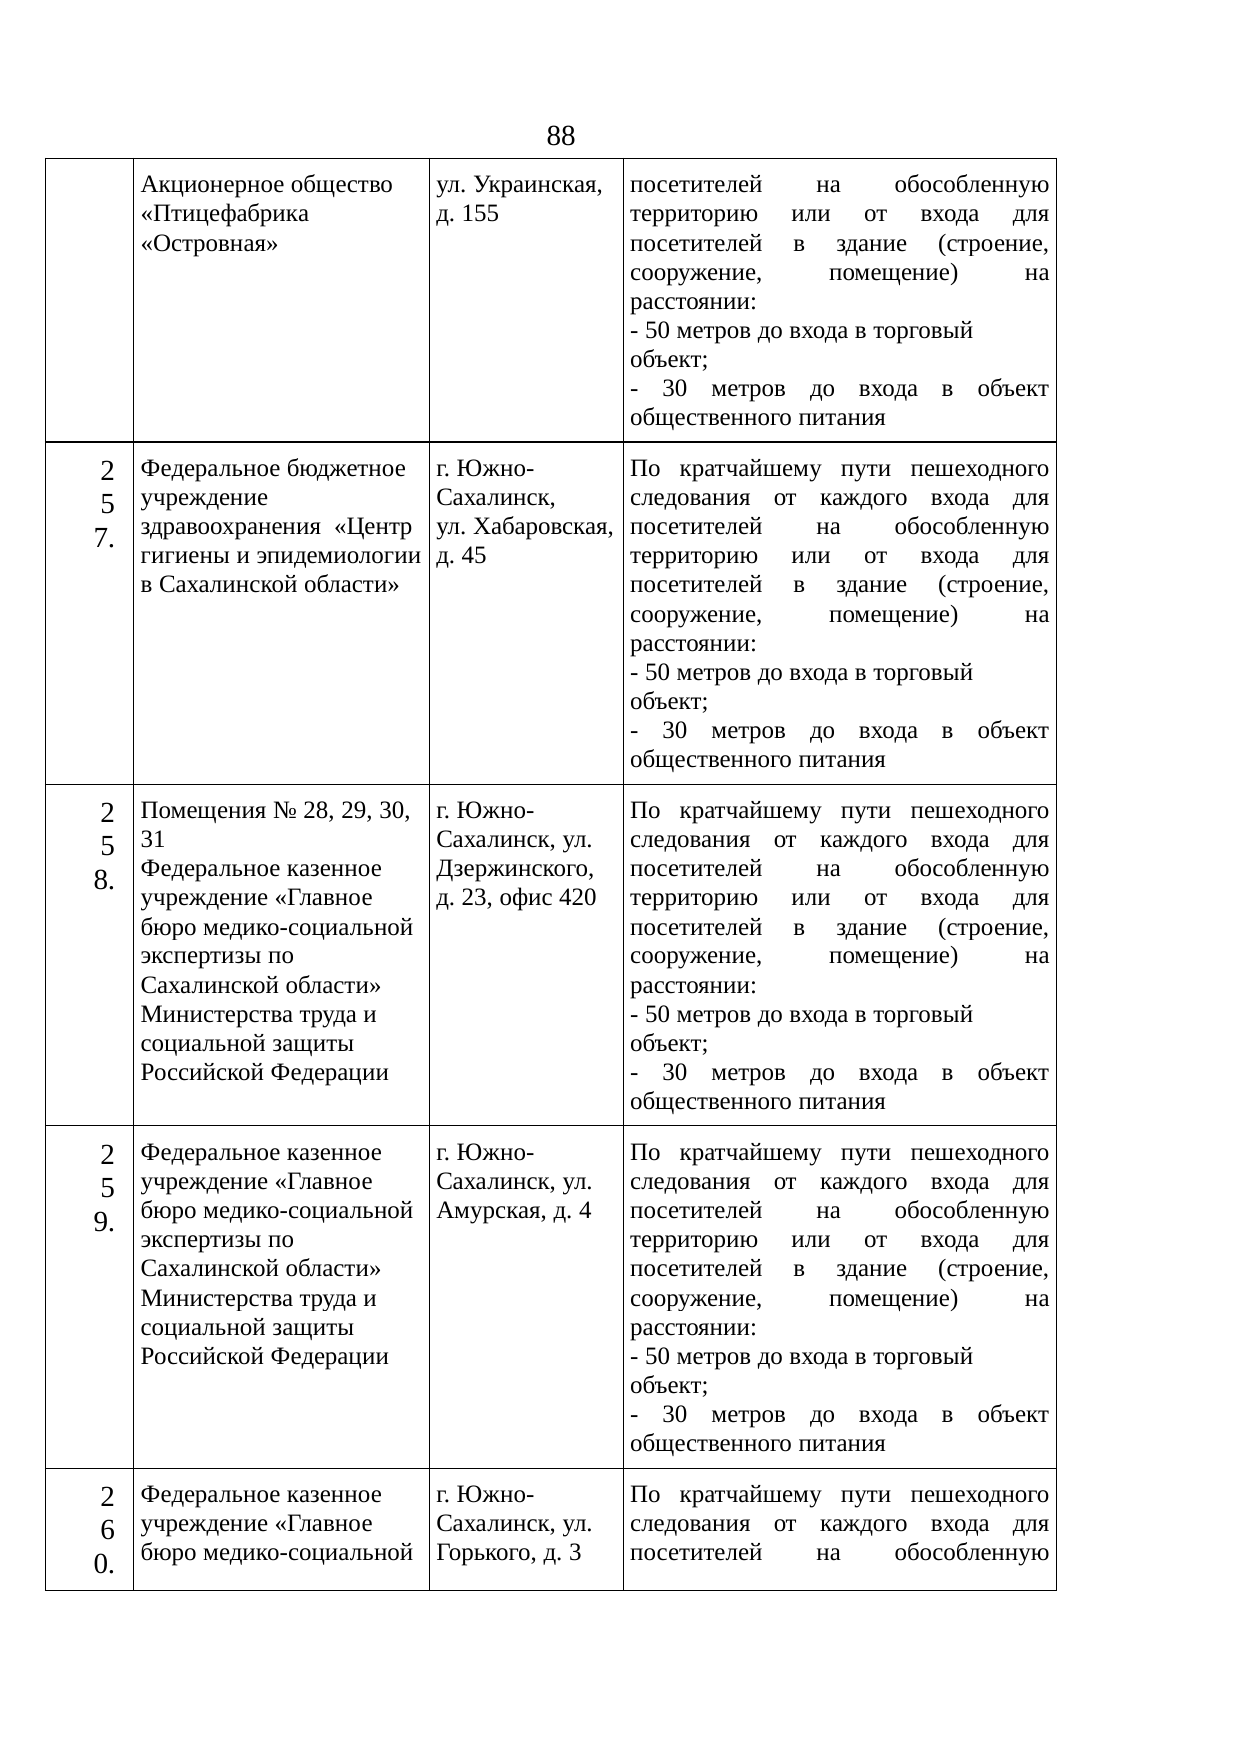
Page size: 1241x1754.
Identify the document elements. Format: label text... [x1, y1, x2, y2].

table_cell посетителей на обособленную территорию или от входа для посетителей в здание (строение, сооружение, помещение) на расстоянии: - 50 метров до входа в торговый объект; - 30 метров до входа в объект общественного питания [624, 159, 1056, 441]
table_cell [46, 1469, 133, 1590]
table_cell [46, 159, 133, 441]
table_cell г. Южно-Сахалинск, ул. Амурская, д. 4 [430, 1126, 623, 1467]
table_cell По кратчайшему пути пешеходного следования от каждого входа для посетителей на обособленную территорию или от входа для посетителей в здание (строение, сооружение, помещение) на расстоянии: - 50 метров до входа в торговый объект; - 30 метров до входа в объект общественного питания [624, 785, 1056, 1125]
table_cell По кратчайшему пути пешеходного следования от каждого входа для посетителей на обособленную территорию или от входа для посетителей в здание (строение, сооружение, помещение) на расстоянии: - 50 метров до входа в торговый объект; - 30 метров до входа в объект общественного питания [624, 1126, 1056, 1467]
table_cell Помещения № 28, 29, 30, 31 Федеральное казенное учреждение «Главное бюро медико-социальной экспертизы по Сахалинской области» Министерства труда и социальной защиты Российской Федерации [134, 785, 429, 1125]
table_cell По кратчайшему пути пешеходного следования от каждого входа для посетителей на обособленную территорию или от входа для посетителей в здание (строение, сооружение, помещение) на расстоянии: - 50 метров до входа в торговый объект; - 30 метров до входа в объект общественного питания [624, 443, 1056, 783]
table_cell Федеральное казенное учреждение «Главное бюро медико-социальной экспертизы по Сахалинской области» Министерства труда и социальной защиты Российской Федерации [134, 1126, 429, 1467]
table_cell [46, 1126, 133, 1467]
table_cell г. Южно-Сахалинск, ул. Хабаровская, д. 45 [430, 443, 623, 783]
table_cell г. Южно-Сахалинск, ул. Дзержинского, д. 23, офис 420 [430, 785, 623, 1125]
table_cell Акционерное общество «Птицефабрика «Островная» [134, 159, 429, 441]
table_cell [46, 785, 133, 1125]
table_cell Федеральное казенное учреждение «Главное бюро медико-социальной [134, 1469, 429, 1590]
table_cell ул. Украинская, д. 155 [430, 159, 623, 441]
table_cell Федеральное бюджетное учреждение здравоохранения «Центр гигиены и эпидемиологии в Сахалинской области» [134, 443, 429, 783]
table_cell По кратчайшему пути пешеходного следования от каждого входа для посетителей на обособленную [624, 1469, 1056, 1590]
table_cell г. Южно-Сахалинск, ул. Горького, д. 3 [430, 1469, 623, 1590]
table_cell [46, 443, 133, 783]
